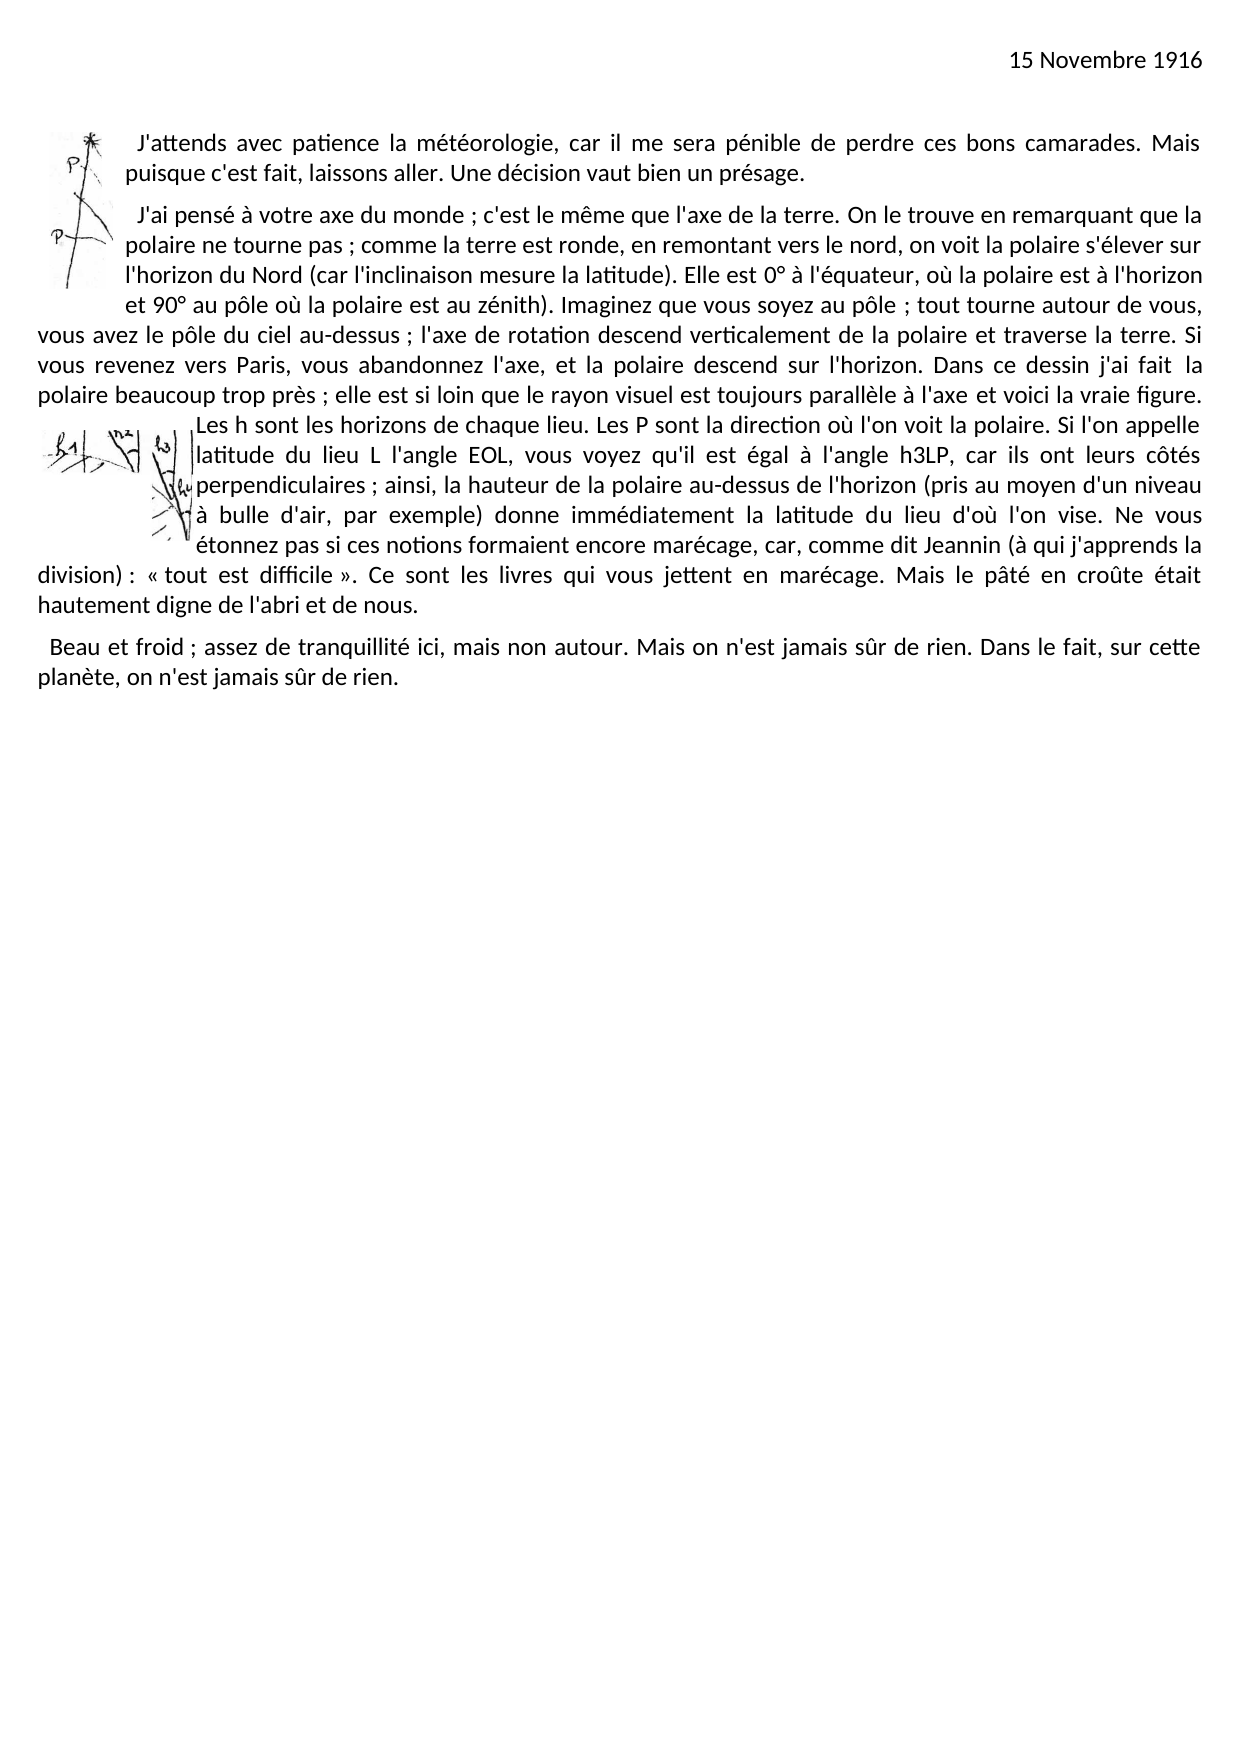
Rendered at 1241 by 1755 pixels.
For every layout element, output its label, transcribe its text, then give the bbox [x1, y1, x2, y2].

text 15 Novembre 1916 [37, 49, 1203, 74]
text Beau et froid ; assez de tranquillité ici, mais non autour. Mais on n'est jamais sûr de rien. Dans le fait, sur cette planète, on n'est jamais sûr de rien. [37, 636, 1203, 691]
picture [41, 430, 196, 541]
text J'attends avec patience la météorologie, car il me sera pénible de perdre ces bons camarades. Mais puisque c'est fait, laissons aller. Une décision vaut bien un présage. [114, 133, 1203, 188]
text J'ai pensé à votre axe du monde ; c'est le même que l'axe de la terre. On le trouve en remarquant que la polaire ne tourne pas ; comme la terre est ronde, en remontant vers le nord, on voit la polaire s'élever sur l'horizon du Nord (car l'inclinaison mesure la latitude). Elle est 0° à l'équateur, où la polaire est à l'ho­rizon et 90° au pôle où la polaire est au zénith). Imaginez que vous soyez au pôle ; tout tourne autour de vous, vous avez le pôle du ciel au-dessus ; l'axe de rotation descend verticalement de la polaire et traverse la terre. Si vous revenez vers Paris, vous abandonnez l'axe, et la polaire descend sur l'horizon. Dans ce dessin j'ai fait la polaire beaucoup trop près ; elle est si loin que le rayon visuel est toujours parallèle à l'axe ­et voici la vraie figure. Les h sont les horizons de chaque lieu. Les P sont la direction où l'on voit la polaire. Si l'on appelle latitude du lieu L l'angle EOL, vous voyez qu'il est égal à l'angle h3LP, car ils ont leurs côtés perpendiculaires ; ainsi, la hauteur de la polaire au-dessus de l'horizon (pris au moyen d'un niveau à bulle d'air, par exemple) donne immédiatement la latitude du lieu d'où l'on vise. Ne vous étonnez pas si ces notions formaient encore marécage, car, comme dit Jeannin (à qui j'apprends la division) : « tout est difficile ». Ce sont les livres qui vous jettent en marécage. Mais le pâté en croûte était hautement digne de l'abri et de nous. [37, 204, 1203, 619]
picture [49, 132, 114, 289]
